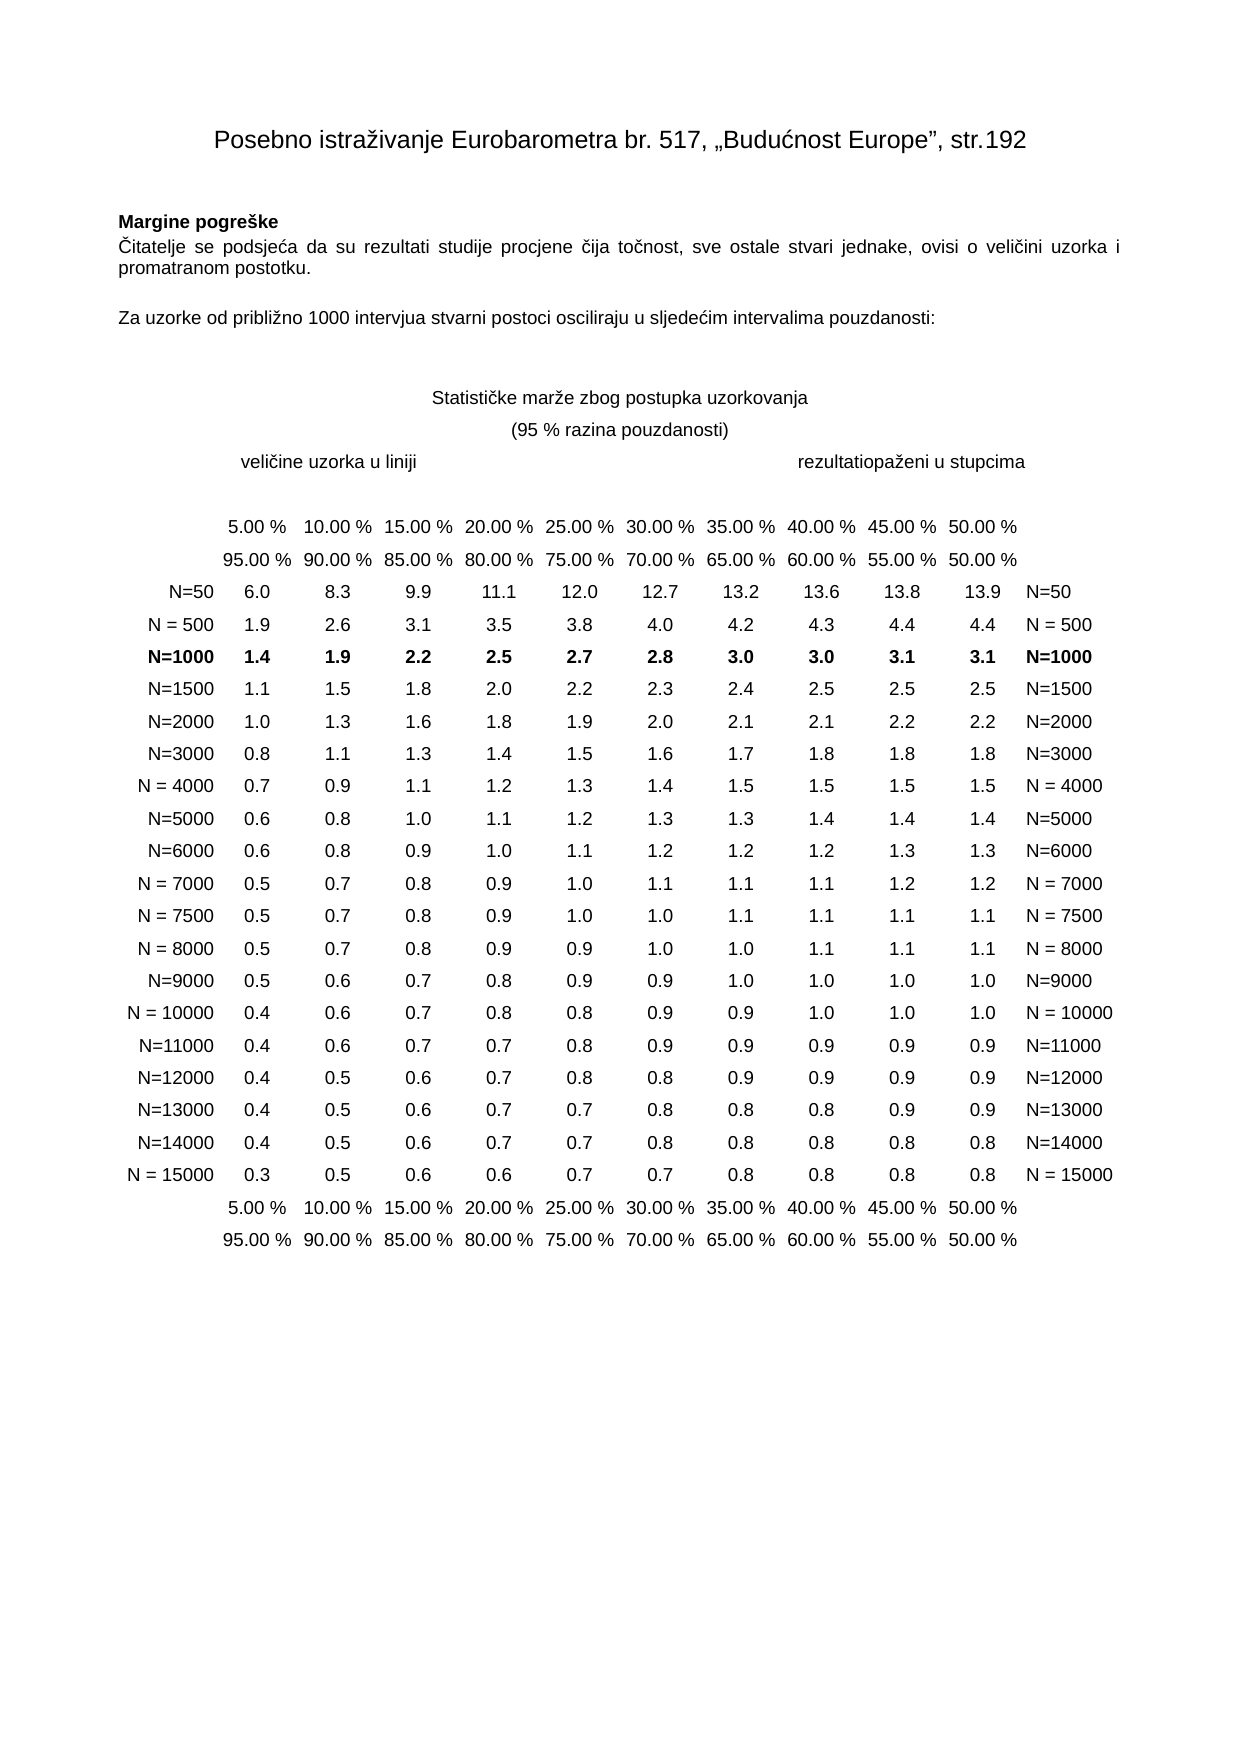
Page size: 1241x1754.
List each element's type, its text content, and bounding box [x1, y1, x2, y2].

table_cell 1.0 [862, 997, 942, 1029]
table_cell 1.9 [539, 705, 620, 737]
table_cell 1.1 [459, 802, 539, 835]
table_cell 0.3 [217, 1159, 297, 1191]
table_cell 2.2 [539, 673, 620, 705]
table_cell 1.7 [700, 738, 781, 770]
table_cell 80,00 % [459, 543, 539, 576]
table_cell [620, 478, 700, 511]
table_cell [1023, 1191, 1122, 1223]
table_cell 2.2 [378, 640, 458, 673]
table_cell 0.7 [459, 1029, 539, 1061]
table_cell 0.9 [942, 1061, 1023, 1094]
table_cell 0.4 [217, 1094, 297, 1126]
table_cell 2.7 [539, 640, 620, 673]
table_cell [297, 478, 378, 511]
table_cell 0.4 [217, 1061, 297, 1094]
table_cell 75,00 % [539, 1224, 620, 1256]
table_header [118, 381, 217, 413]
table_cell [539, 478, 620, 511]
table_cell 1.2 [539, 802, 620, 835]
table_cell N = 10000 [118, 997, 217, 1029]
table_cell N=12000 [1023, 1061, 1122, 1094]
table_cell 0.7 [297, 900, 378, 932]
table_cell 3.5 [459, 608, 539, 640]
table_cell 0.6 [378, 1126, 458, 1159]
table_cell 0.7 [297, 932, 378, 964]
table_cell N=9000 [1023, 964, 1122, 997]
table_cell [118, 511, 217, 543]
table_cell rezultatiopaženi u stupcima [700, 446, 1122, 478]
text Čitatelje se podsjeća da su rezultati studije procjene čija točnost, sve ostale stvari jednake, ovisi o veličini uzorka i promatranom postotku. [118, 236, 1122, 279]
table_cell 1.3 [862, 835, 942, 867]
table_cell 1.8 [942, 738, 1023, 770]
table_cell 6.0 [217, 576, 297, 608]
table_cell 50,00 % [942, 1224, 1023, 1256]
table_cell 0.8 [700, 1094, 781, 1126]
table_cell 20,00 % [459, 511, 539, 543]
table_cell N=1500 [1023, 673, 1122, 705]
table_cell 1.5 [862, 770, 942, 802]
table_cell [217, 478, 297, 511]
table_cell 0.5 [217, 900, 297, 932]
table_cell 1.5 [539, 738, 620, 770]
table_cell [1023, 478, 1122, 511]
table_cell 2.5 [781, 673, 862, 705]
table_cell 1.4 [942, 802, 1023, 835]
table_cell 1.5 [297, 673, 378, 705]
table_cell 1.1 [781, 867, 862, 899]
table_cell 35,00 % [700, 1191, 781, 1223]
table_cell 90,00 % [297, 1224, 378, 1256]
table_cell 2.0 [620, 705, 700, 737]
table_cell 1.0 [217, 705, 297, 737]
table_cell 1.8 [862, 738, 942, 770]
table_cell 55,00 % [862, 1224, 942, 1256]
table_cell [118, 543, 217, 576]
table_cell veličine uzorka u liniji [118, 446, 539, 478]
table_cell [118, 1224, 217, 1256]
table_cell 0.8 [862, 1159, 942, 1191]
table_cell 1.5 [781, 770, 862, 802]
table_cell 2.5 [942, 673, 1023, 705]
table_cell 0.8 [378, 867, 458, 899]
table_cell 0.7 [539, 1159, 620, 1191]
table_cell 12.7 [620, 576, 700, 608]
table_cell 0.8 [297, 802, 378, 835]
table_cell 10,00 % [297, 511, 378, 543]
table_cell 3.1 [942, 640, 1023, 673]
table_cell 85,00 % [378, 543, 458, 576]
table_cell 0.9 [942, 1094, 1023, 1126]
table_cell 3.0 [700, 640, 781, 673]
table_cell 2.2 [942, 705, 1023, 737]
table_cell 1.3 [378, 738, 458, 770]
table_cell 0.8 [942, 1159, 1023, 1191]
table_cell 8.3 [297, 576, 378, 608]
table_cell 45,00 % [862, 511, 942, 543]
table_cell 0.5 [217, 932, 297, 964]
table_cell 0.8 [297, 835, 378, 867]
table_cell 0.8 [862, 1126, 942, 1159]
table_cell N = 8000 [118, 932, 217, 964]
table_cell 30,00 % [620, 1191, 700, 1223]
table_cell 0.9 [459, 932, 539, 964]
table_cell 35,00 % [700, 511, 781, 543]
table_cell 1.2 [942, 867, 1023, 899]
table_cell [781, 478, 862, 511]
table_cell 1.0 [700, 932, 781, 964]
table_cell 1.5 [942, 770, 1023, 802]
table_cell 1.1 [942, 932, 1023, 964]
table_cell 13.8 [862, 576, 942, 608]
table_cell 25,00 % [539, 1191, 620, 1223]
table_cell 0.8 [700, 1126, 781, 1159]
table_cell 1.0 [378, 802, 458, 835]
table_cell 1.1 [217, 673, 297, 705]
table_cell 1.1 [539, 835, 620, 867]
table_cell 5,00 % [217, 1191, 297, 1223]
table_cell 2.5 [862, 673, 942, 705]
table_cell 0.9 [700, 1029, 781, 1061]
table_cell 1.4 [620, 770, 700, 802]
table_cell 0.9 [459, 900, 539, 932]
table_cell 2.2 [862, 705, 942, 737]
table_cell N=5000 [1023, 802, 1122, 835]
text Za uzorke od približno 1000 intervjua stvarni postoci osciliraju u sljedećim intervalima pouzdanosti: [118, 307, 1122, 328]
table_cell [700, 478, 781, 511]
table_cell 1.0 [781, 964, 862, 997]
table_cell 0.8 [781, 1159, 862, 1191]
table_cell 3.8 [539, 608, 620, 640]
table_cell 50,00 % [942, 511, 1023, 543]
table_cell 25,00 % [539, 511, 620, 543]
table_cell N = 7500 [1023, 900, 1122, 932]
table_cell 1.4 [862, 802, 942, 835]
table_cell 65,00 % [700, 543, 781, 576]
table_cell 0.8 [459, 964, 539, 997]
table_cell 0.9 [620, 964, 700, 997]
table_cell 0.6 [297, 1029, 378, 1061]
table_cell 80,00 % [459, 1224, 539, 1256]
table_cell (95 % razina pouzdanosti) [217, 414, 1023, 446]
table_cell 0.6 [378, 1094, 458, 1126]
table_cell 1.1 [700, 867, 781, 899]
table_cell 50,00 % [942, 543, 1023, 576]
table_cell 0.6 [378, 1061, 458, 1094]
table_cell 0.9 [781, 1029, 862, 1061]
table_cell 1.1 [781, 900, 862, 932]
table_cell 1.1 [862, 932, 942, 964]
table_cell 3.1 [378, 608, 458, 640]
table_cell [118, 478, 217, 511]
table_cell 2.8 [620, 640, 700, 673]
table_cell 1.1 [620, 867, 700, 899]
table_cell N=6000 [1023, 835, 1122, 867]
table_cell N=14000 [118, 1126, 217, 1159]
table_cell N = 8000 [1023, 932, 1122, 964]
table_cell 65,00 % [700, 1224, 781, 1256]
table_cell 0.7 [297, 867, 378, 899]
table_cell 1.5 [700, 770, 781, 802]
table_cell 2.3 [620, 673, 700, 705]
table_cell N=13000 [1023, 1094, 1122, 1126]
table_cell 0.7 [459, 1094, 539, 1126]
table_cell N=14000 [1023, 1126, 1122, 1159]
table_cell 95,00 % [217, 1224, 297, 1256]
table_cell 0.5 [297, 1126, 378, 1159]
table_cell 0.9 [862, 1061, 942, 1094]
table_cell 5,00 % [217, 511, 297, 543]
table_cell 1.0 [620, 900, 700, 932]
table_cell 2.1 [700, 705, 781, 737]
table_cell 1.8 [781, 738, 862, 770]
table_cell 0.8 [378, 900, 458, 932]
table_header [1023, 381, 1122, 413]
table_cell [1023, 414, 1122, 446]
table_cell 0.5 [297, 1094, 378, 1126]
table_cell 0.8 [217, 738, 297, 770]
table_cell 0.7 [378, 1029, 458, 1061]
table_cell [1023, 543, 1122, 576]
table_cell N = 15000 [1023, 1159, 1122, 1191]
table_cell [118, 414, 217, 446]
table_cell 0.7 [217, 770, 297, 802]
table_cell 0.6 [297, 997, 378, 1029]
table_cell 1.0 [620, 932, 700, 964]
table_cell 13.9 [942, 576, 1023, 608]
table_cell 0.9 [862, 1029, 942, 1061]
table_cell 0.5 [297, 1159, 378, 1191]
table_cell 20,00 % [459, 1191, 539, 1223]
table_cell 0.9 [297, 770, 378, 802]
table_cell 0.9 [620, 1029, 700, 1061]
table_cell 0.6 [297, 964, 378, 997]
table_cell N = 4000 [118, 770, 217, 802]
table_cell 0.9 [539, 932, 620, 964]
table_cell 0.4 [217, 1126, 297, 1159]
table_cell [942, 478, 1023, 511]
table_cell [539, 446, 620, 478]
table_cell 11.1 [459, 576, 539, 608]
table_cell 75,00 % [539, 543, 620, 576]
table_cell 45,00 % [862, 1191, 942, 1223]
table_cell 4.3 [781, 608, 862, 640]
table_cell 3.0 [781, 640, 862, 673]
table_cell 2.0 [459, 673, 539, 705]
table_cell 0.9 [781, 1061, 862, 1094]
table_cell [118, 1191, 217, 1223]
table_header Statističke marže zbog postupka uzorkovanja [217, 381, 1023, 413]
table_cell N=9000 [118, 964, 217, 997]
table_cell 1.2 [459, 770, 539, 802]
table_cell 0.8 [539, 997, 620, 1029]
table_cell 0.4 [217, 1029, 297, 1061]
table_cell 0.7 [378, 964, 458, 997]
table_cell 1.0 [942, 997, 1023, 1029]
table_cell 1.8 [459, 705, 539, 737]
table_cell 4.4 [942, 608, 1023, 640]
table_cell 0.9 [942, 1029, 1023, 1061]
table_cell 70,00 % [620, 543, 700, 576]
table_cell N = 500 [1023, 608, 1122, 640]
table_cell 1.9 [217, 608, 297, 640]
table_cell 0.5 [217, 867, 297, 899]
table_cell 1.3 [539, 770, 620, 802]
table_cell N=3000 [1023, 738, 1122, 770]
table_cell 40,00 % [781, 1191, 862, 1223]
table_cell 4.2 [700, 608, 781, 640]
table_cell 1.1 [297, 738, 378, 770]
table_cell [862, 478, 942, 511]
table_cell 60,00 % [781, 1224, 862, 1256]
table_cell 1.6 [378, 705, 458, 737]
table_cell 1.4 [217, 640, 297, 673]
table_cell N=12000 [118, 1061, 217, 1094]
table_cell 1.2 [781, 835, 862, 867]
table_cell N=1500 [118, 673, 217, 705]
table_cell N=1000 [1023, 640, 1122, 673]
table_cell 0.5 [217, 964, 297, 997]
table_cell 0.6 [459, 1159, 539, 1191]
table_cell 0.8 [620, 1061, 700, 1094]
table_cell 0.8 [539, 1029, 620, 1061]
table_cell N = 7000 [1023, 867, 1122, 899]
table_cell 3.1 [862, 640, 942, 673]
table_cell 2.4 [700, 673, 781, 705]
table_cell 0.8 [942, 1126, 1023, 1159]
table_cell 1.1 [700, 900, 781, 932]
table_cell 4.0 [620, 608, 700, 640]
table_cell N = 4000 [1023, 770, 1122, 802]
table_cell N = 500 [118, 608, 217, 640]
table_cell 1.3 [297, 705, 378, 737]
table_cell 1.4 [459, 738, 539, 770]
table_cell 0.9 [700, 1061, 781, 1094]
table_cell 1.1 [942, 900, 1023, 932]
table_cell 15,00 % [378, 1191, 458, 1223]
table_cell 50,00 % [942, 1191, 1023, 1223]
table_cell 0.6 [217, 835, 297, 867]
table_cell N=1000 [118, 640, 217, 673]
table_cell N=2000 [1023, 705, 1122, 737]
table_cell 1.3 [700, 802, 781, 835]
table_cell 1.1 [378, 770, 458, 802]
table_cell 95,00 % [217, 543, 297, 576]
table_cell 13.6 [781, 576, 862, 608]
table_cell 1.2 [862, 867, 942, 899]
table_cell 4.4 [862, 608, 942, 640]
table_cell 40,00 % [781, 511, 862, 543]
table_cell 0.9 [459, 867, 539, 899]
table_cell 0.6 [378, 1159, 458, 1191]
table_cell 1.3 [620, 802, 700, 835]
table_cell 1.0 [781, 997, 862, 1029]
table_cell 90,00 % [297, 543, 378, 576]
table_cell N=2000 [118, 705, 217, 737]
table_cell [1023, 1224, 1122, 1256]
table_cell N = 7500 [118, 900, 217, 932]
table_cell N=5000 [118, 802, 217, 835]
table_cell [378, 478, 458, 511]
table_cell 1.2 [620, 835, 700, 867]
table_cell N=50 [1023, 576, 1122, 608]
table_cell N = 7000 [118, 867, 217, 899]
table_cell 0.7 [539, 1126, 620, 1159]
table_cell 1.8 [378, 673, 458, 705]
table_cell 1.9 [297, 640, 378, 673]
table_cell 9.9 [378, 576, 458, 608]
table_cell [1023, 511, 1122, 543]
table_cell 0.9 [620, 997, 700, 1029]
table_cell 1.0 [942, 964, 1023, 997]
table_cell N = 15000 [118, 1159, 217, 1191]
table_cell N = 10000 [1023, 997, 1122, 1029]
table_cell 0.9 [862, 1094, 942, 1126]
table_cell 2.6 [297, 608, 378, 640]
table_cell N=50 [118, 576, 217, 608]
table_cell [459, 478, 539, 511]
table_cell 0.6 [217, 802, 297, 835]
table_cell 13.2 [700, 576, 781, 608]
table_cell 2.5 [459, 640, 539, 673]
table_cell 70,00 % [620, 1224, 700, 1256]
table_cell 1.0 [700, 964, 781, 997]
table_cell 0.8 [459, 997, 539, 1029]
table_cell 15,00 % [378, 511, 458, 543]
table_cell 30,00 % [620, 511, 700, 543]
table_cell 0.9 [700, 997, 781, 1029]
table_cell 0.7 [378, 997, 458, 1029]
table_cell N=13000 [118, 1094, 217, 1126]
table_cell 0.8 [378, 932, 458, 964]
table_cell 0.9 [539, 964, 620, 997]
table_cell 0.5 [297, 1061, 378, 1094]
table_cell 0.7 [539, 1094, 620, 1126]
table_cell 1.2 [700, 835, 781, 867]
table_cell 1.6 [620, 738, 700, 770]
table_cell 0.8 [781, 1126, 862, 1159]
table_cell 0.8 [539, 1061, 620, 1094]
table_cell 2.1 [781, 705, 862, 737]
table_cell 1.3 [942, 835, 1023, 867]
table_cell N=3000 [118, 738, 217, 770]
table_cell 12.0 [539, 576, 620, 608]
table_cell N=11000 [118, 1029, 217, 1061]
table_cell 1.1 [862, 900, 942, 932]
table_cell 10,00 % [297, 1191, 378, 1223]
text Margine pogreške [118, 211, 1122, 232]
table_cell 0.8 [781, 1094, 862, 1126]
table_cell 0.7 [459, 1126, 539, 1159]
table_cell 0.8 [620, 1094, 700, 1126]
table_cell 0.7 [620, 1159, 700, 1191]
table_cell [620, 446, 700, 478]
table_cell 1.0 [459, 835, 539, 867]
table_cell 0.4 [217, 997, 297, 1029]
table_cell 1.0 [539, 867, 620, 899]
table_cell 0.9 [378, 835, 458, 867]
table_cell 1.0 [539, 900, 620, 932]
table_cell 1.1 [781, 932, 862, 964]
table_cell 85,00 % [378, 1224, 458, 1256]
table_cell N=11000 [1023, 1029, 1122, 1061]
table_cell 60,00 % [781, 543, 862, 576]
table_cell 55,00 % [862, 543, 942, 576]
table_cell 1.0 [862, 964, 942, 997]
table_cell N=6000 [118, 835, 217, 867]
table_cell 0.7 [459, 1061, 539, 1094]
table_cell 1.4 [781, 802, 862, 835]
table_cell 0.8 [700, 1159, 781, 1191]
table_cell 0.8 [620, 1126, 700, 1159]
